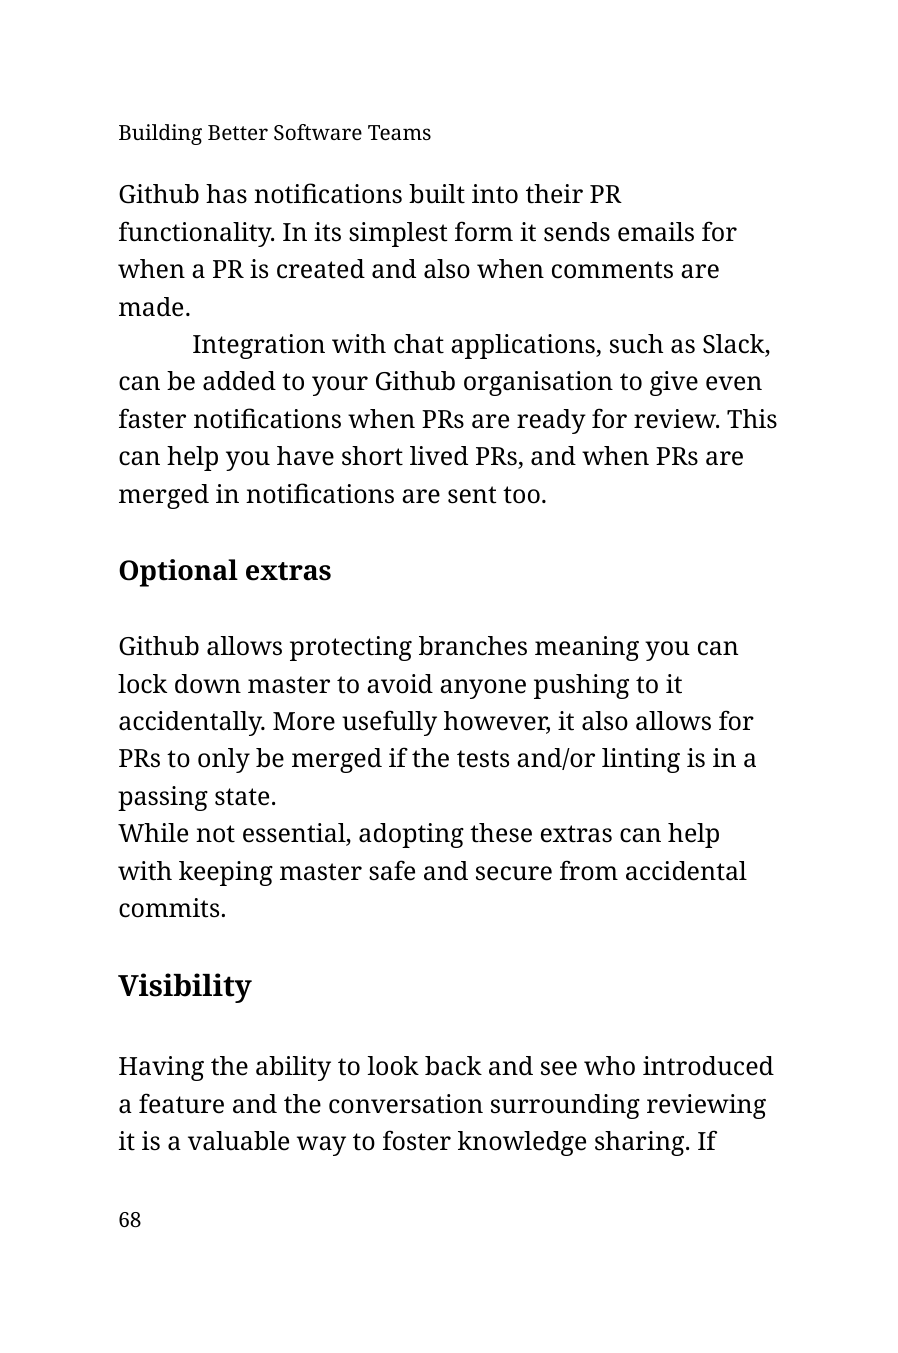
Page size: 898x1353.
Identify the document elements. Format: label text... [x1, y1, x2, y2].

text Github has notifications built into their PR functionality. In its simplest form it sends emails for when a PR is created and also when comments are made. [118, 177, 779, 323]
text Having the ability to look back and see who introduced a feature and the conversation surrounding reviewing it is a valuable way to foster knowledge sharing. If [118, 1049, 779, 1158]
text Github allows protecting branches meaning you can lock down master to avoid anyone pushing to it accidentally. More usefully however, it also allows for PRs to only be merged if the tests and/or linting is in a passing state. [118, 629, 779, 813]
subtitle Optional extras [118, 551, 779, 588]
text While not essential, adopting these extras can help with keeping master safe and secure from accidental commits. [118, 816, 779, 925]
text Integration with chat applications, such as Slack, can be added to your Github organisation to give even faster notifications when PRs are ready for review. This can help you have short lived PRs, and when PRs are merged in notifications are sent too. [118, 327, 779, 510]
subtitle Visibility [118, 966, 779, 1005]
